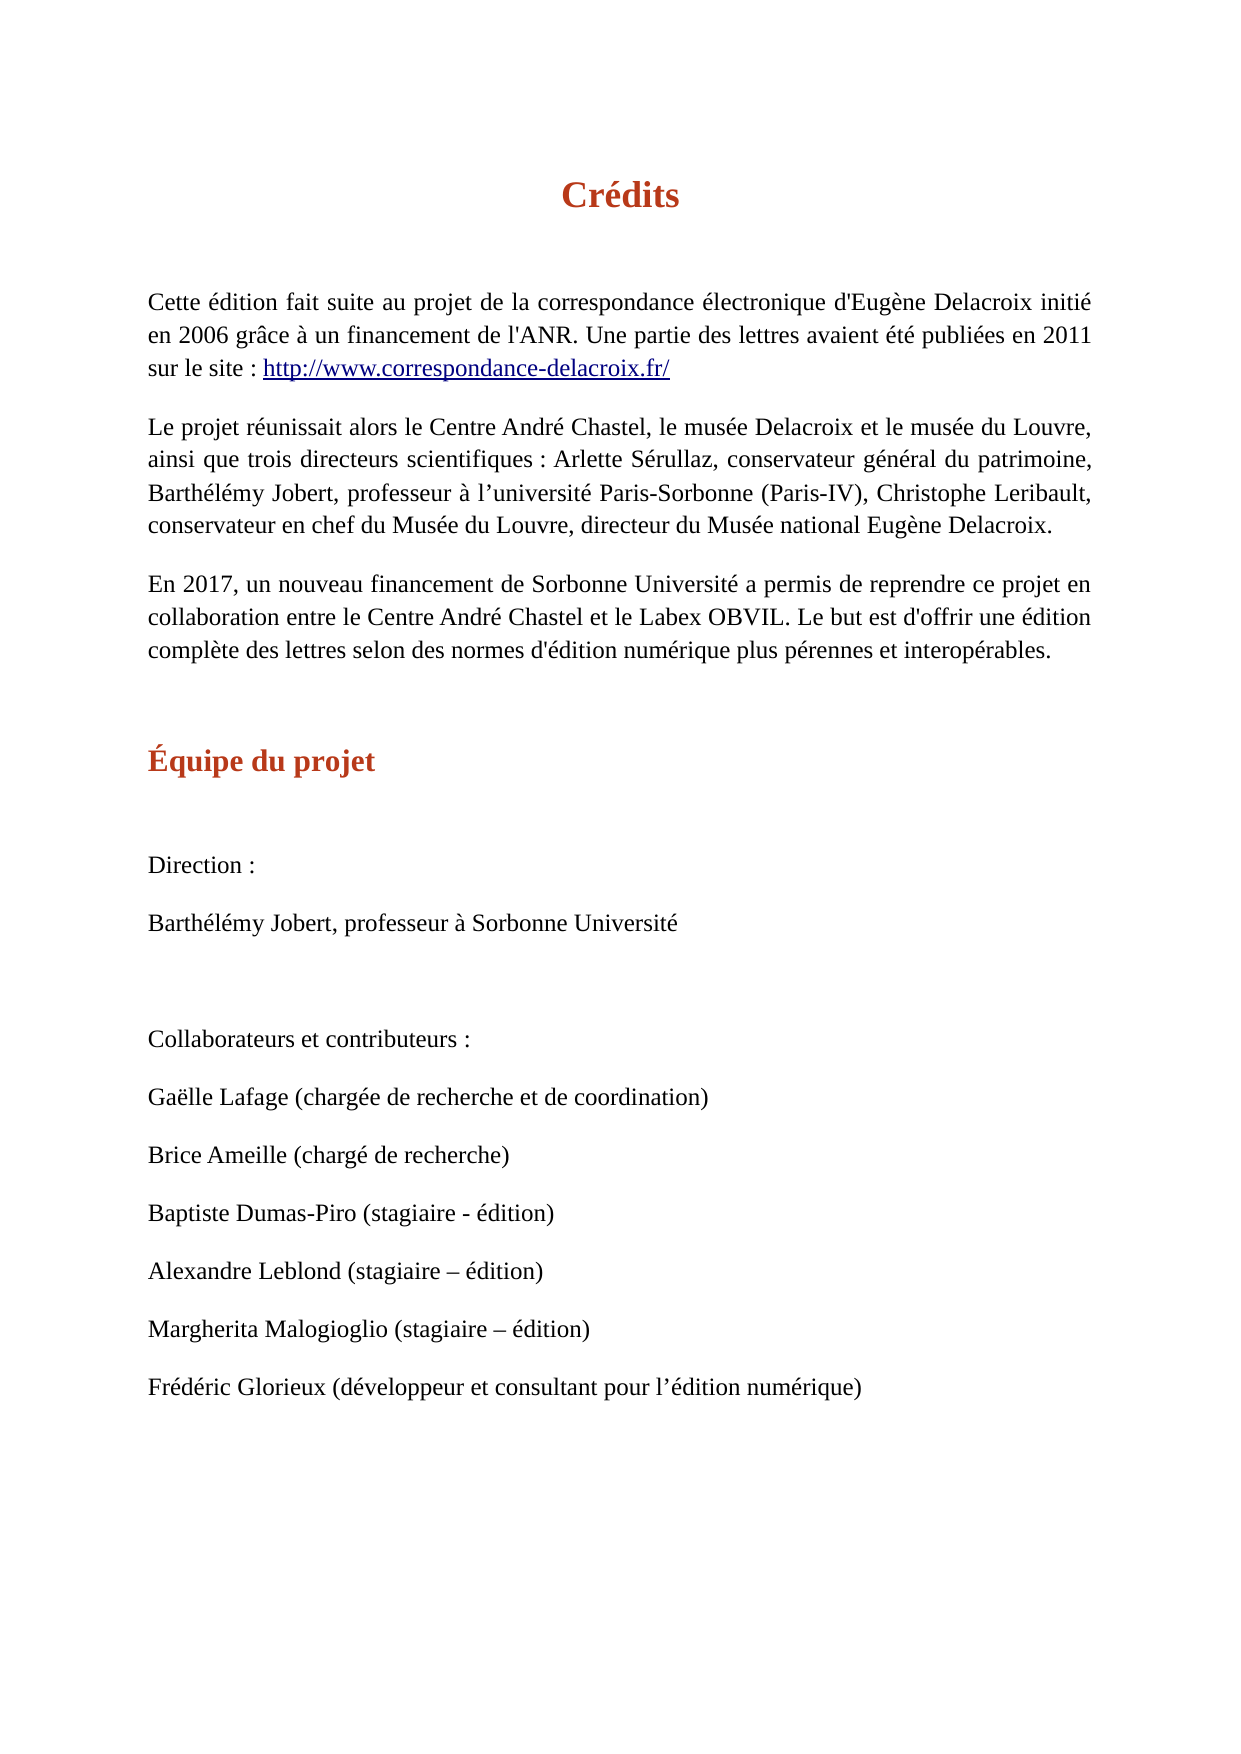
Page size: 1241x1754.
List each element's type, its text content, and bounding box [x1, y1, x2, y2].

text En 2017, un nouveau financement de Sorbonne Université a permis de reprendre ce projet en collaboration entre le Centre André Chastel et le Labex OBVIL. Le but est d'offrir une édition complète des lettres selon des normes d'édition numérique plus pérennes et interopérables. [148, 569, 1093, 663]
text Baptiste Dumas-Piro (stagiaire - édition) [148, 1198, 1093, 1227]
text Gaëlle Lafage (chargée de recherche et de coordination) [148, 1082, 1093, 1111]
subtitle Équipe du projet [148, 742, 1093, 778]
text Barthélémy Jobert, professeur à Sorbonne Université [148, 908, 1093, 937]
text Frédéric Glorieux (développeur et consultant pour l’édition numérique) [148, 1372, 1093, 1401]
text Alexandre Leblond (stagiaire – édition) [148, 1256, 1093, 1285]
text Direction : [148, 850, 1093, 879]
text Le projet réunissait alors le Centre André Chastel, le musée Delacroix et le musée du Louvre, ainsi que trois directeurs scientifiques : Arlette Sérullaz, conservateur général du patrimoine, Barthélémy Jobert, professeur à l’université Paris-Sorbonne (Paris-IV), Christophe Leribault, conservateur en chef du Musée du Louvre, directeur du Musée national Eugène Delacroix. [148, 412, 1093, 539]
text Brice Ameille (chargé de recherche) [148, 1140, 1093, 1169]
text Collaborateurs et contributeurs : [148, 1024, 1093, 1053]
subtitle Crédits [148, 173, 1093, 216]
text Cette édition fait suite au projet de la correspondance électronique d'Eugène Delacroix initié en 2006 grâce à un financement de l'ANR. Une partie des lettres avaient été publiées en 2011 sur le site : http://www.correspondance-delacroix.fr/ [148, 287, 1093, 382]
text Margherita Malogioglio (stagiaire – édition) [148, 1314, 1093, 1343]
